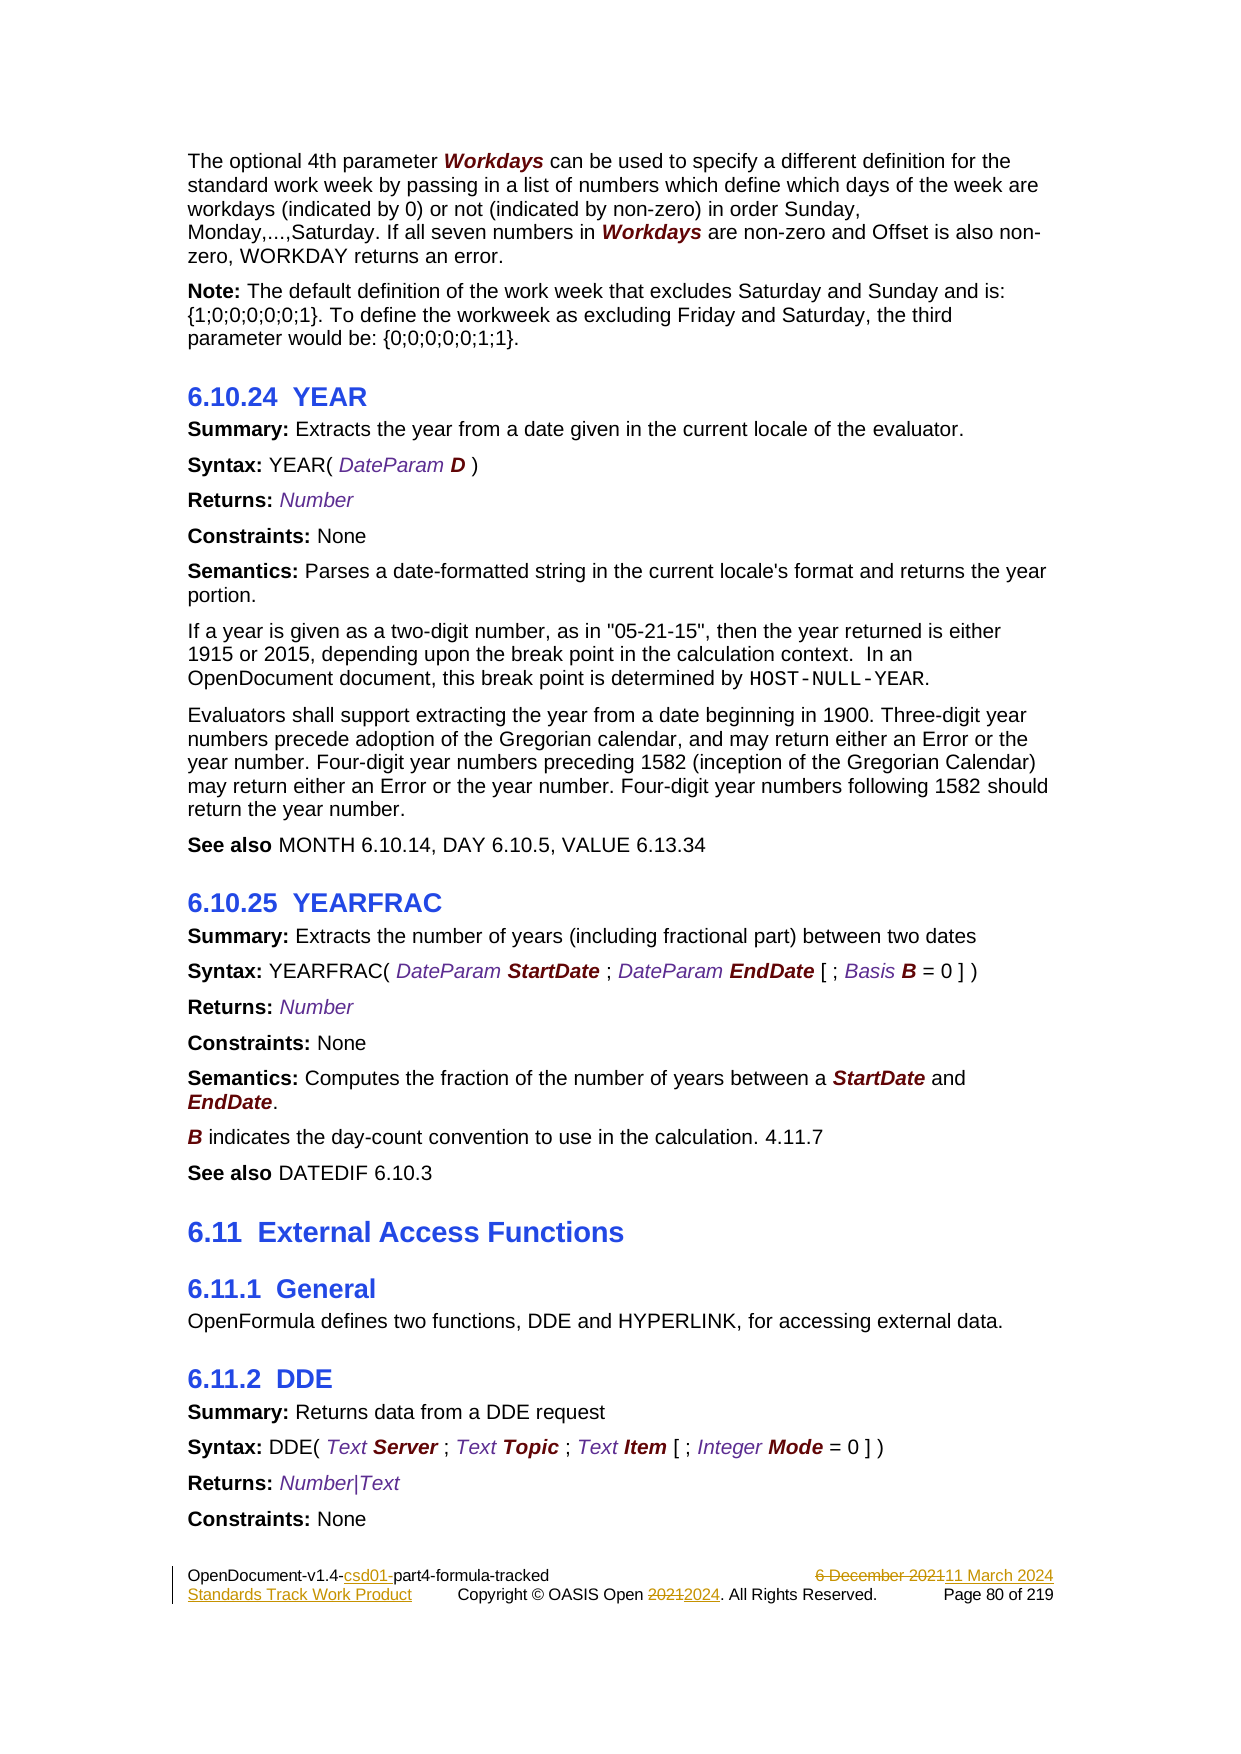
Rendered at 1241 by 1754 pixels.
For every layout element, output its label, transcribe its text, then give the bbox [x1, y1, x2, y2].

text Constraints: None [187, 1507, 1053, 1531]
text Summary: Returns data from a DDE request [187, 1400, 1053, 1424]
text OpenFormula defines two functions, DDE and HYPERLINK, for accessing external data. [187, 1309, 1053, 1333]
text Summary: Extracts the number of years (including fractional part) between two dates [187, 924, 1053, 948]
text Returns: Number [187, 489, 1053, 512]
subtitle DDE [187, 1364, 1053, 1394]
text Syntax: YEARFRAC( DateParam StartDate ; DateParam EndDate [ ; Basis B = 0 ] ) [187, 960, 1053, 983]
subtitle YEARFRAC [187, 888, 1053, 918]
text The optional 4th parameter Workdays can be used to specify a different definition for the standard work week by passing in a list of numbers which define which days of the week are workdays (indicated by 0) or not (indicated by non-zero) in order Sunday, Monday,...,Saturday. If all seven numbers in Workdays are non-zero and Offset is also non-zero, WORKDAY returns an error. [187, 150, 1053, 268]
text Constraints: None [187, 524, 1053, 548]
text Semantics: Computes the fraction of the number of years between a StartDate and EndDate. [187, 1067, 1053, 1114]
subtitle General [187, 1273, 1053, 1303]
text Summary: Extracts the year from a date given in the current locale of the evaluator. [187, 417, 1053, 441]
text Note: The default definition of the work week that excludes Saturday and Sunday and is: {1;0;0;0;0;0;1}. To define the workweek as excluding Friday and Saturday, the third parameter would be: {0;0;0;0;0;1;1}. [187, 280, 1053, 350]
text Syntax: DDE( Text Server ; Text Topic ; Text Item [ ; Integer Mode = 0 ] ) [187, 1436, 1053, 1459]
text Semantics: Parses a date-formatted string in the current locale's format and returns the year portion. [187, 560, 1053, 607]
text Evaluators shall support extracting the year from a date beginning in 1900. Three-digit year numbers precede adoption of the Gregorian calendar, and may return either an Error or the year number. Four-digit year numbers preceding 1582 (inception of the Gregorian Calendar) may return either an Error or the year number. Four-digit year numbers following 1582 should return the year number. [187, 704, 1053, 821]
text If a year is given as a two-digit number, as in "05-21-15", then the year returned is either 1915 or 2015, depending upon the break point in the calculation context. In an OpenDocument document, this break point is determined by HOST-NULL-YEAR. [187, 619, 1053, 692]
text Returns: Number [187, 995, 1053, 1019]
text See also DATEDIF 6.10.3 [187, 1161, 1053, 1185]
text Constraints: None [187, 1031, 1053, 1054]
subtitle YEAR [187, 381, 1053, 411]
text B indicates the day-count convention to use in the calculation. 4.11.7 [187, 1126, 1053, 1149]
text Returns: Number|Text [187, 1471, 1053, 1495]
text See also MONTH 6.10.14, DAY 6.10.5, VALUE 6.13.34 [187, 833, 1053, 857]
subtitle External Access Functions [187, 1216, 1053, 1248]
text Syntax: YEAR( DateParam D ) [187, 453, 1053, 477]
